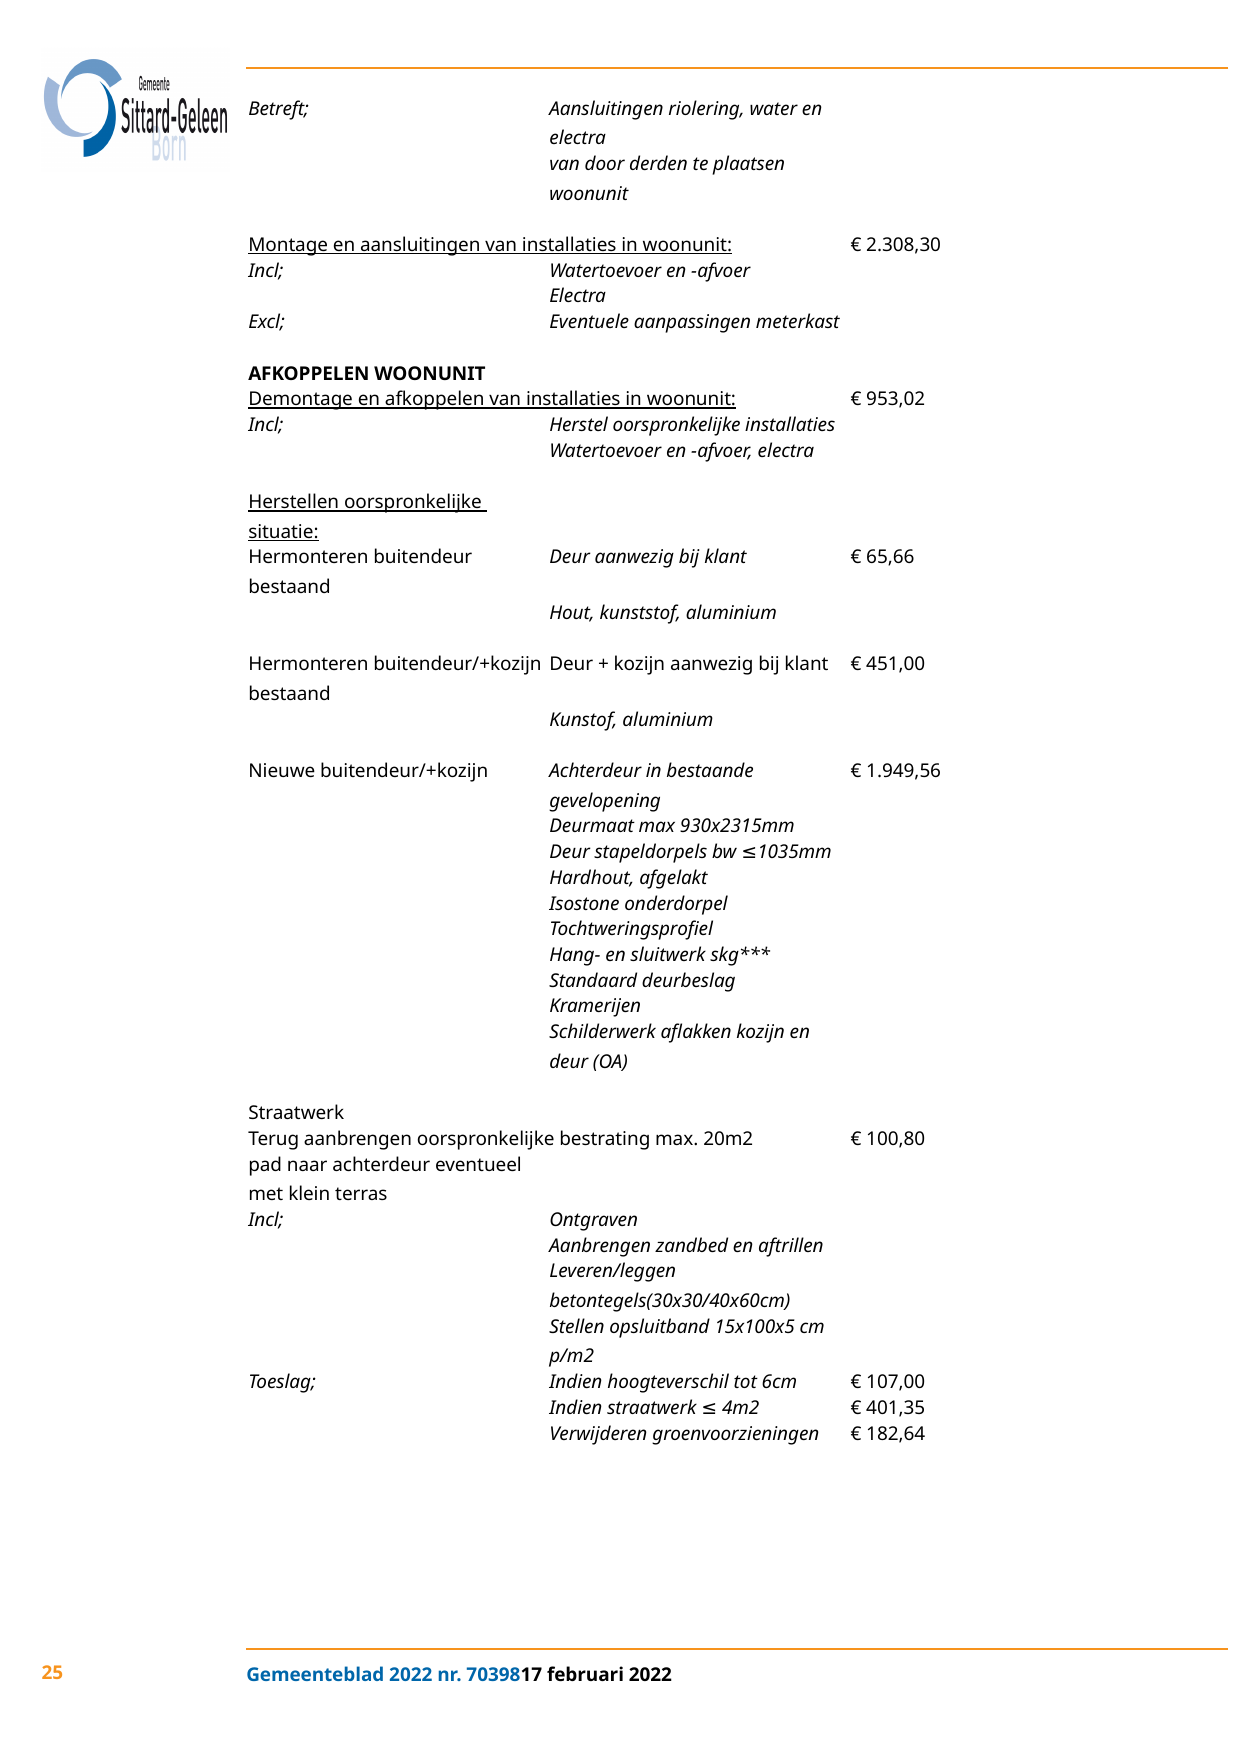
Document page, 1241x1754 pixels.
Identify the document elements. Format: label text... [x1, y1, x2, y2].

table_cell € 1.949,56 [850, 757, 1152, 813]
table_cell Deur + kozijn aanwezig bij klant [549, 651, 850, 706]
table_cell [248, 890, 549, 916]
table_cell [850, 1019, 1152, 1074]
table_cell € 107,00 [850, 1368, 1152, 1394]
table_cell [850, 308, 1152, 334]
table_cell [248, 838, 549, 864]
table_cell Terug aanbrengen oorspronkelijke bestrating max. 20m2 [248, 1125, 850, 1151]
table_cell [248, 150, 549, 205]
table_cell Watertoevoer en -afvoer [549, 257, 850, 283]
table_cell [248, 941, 549, 967]
table_cell [248, 334, 549, 360]
table_cell € 100,80 [850, 1125, 1152, 1151]
table_cell [850, 890, 1152, 916]
table_cell [850, 706, 1152, 732]
table_cell [549, 205, 850, 231]
table_cell [850, 967, 1152, 993]
table_cell [549, 1151, 850, 1206]
table_cell [248, 283, 549, 308]
table_cell [549, 489, 850, 544]
table_cell € 401,35 [850, 1394, 1152, 1420]
table_cell [850, 993, 1152, 1018]
table_cell [850, 334, 1152, 360]
table_cell [248, 599, 549, 625]
table_cell [850, 1313, 1152, 1368]
table_cell Standaard deurbeslag [549, 967, 850, 993]
table_cell [549, 360, 850, 386]
table_cell [248, 916, 549, 941]
table_cell [850, 813, 1152, 838]
table_cell Toeslag; [248, 1368, 549, 1394]
table_cell Stellen opsluitband 15x100x5 cm p/m2 [549, 1313, 850, 1368]
table_cell Kramerijen [549, 993, 850, 1018]
table_cell [248, 1313, 549, 1368]
table_cell Schilderwerk aflakken kozijn en deur (OA) [549, 1019, 850, 1074]
table_cell Montage en aansluitingen van installaties in woonunit: [248, 231, 850, 257]
table_cell Nieuwe buitendeur/+kozijn [248, 757, 549, 813]
table_cell [248, 813, 549, 838]
table_cell [850, 599, 1152, 625]
table_cell [850, 150, 1152, 205]
table_cell [850, 283, 1152, 308]
table_cell Watertoevoer en -afvoer, electra [549, 437, 850, 463]
table_cell Hardhout, afgelakt [549, 864, 850, 890]
table_cell [549, 334, 850, 360]
table_cell Electra [549, 283, 850, 308]
table_cell [248, 625, 549, 651]
table_cell Deur aanwezig bij klant [549, 544, 850, 599]
table_cell Incl; [248, 1206, 549, 1232]
table_cell AFKOPPELEN WOONUNIT [248, 360, 549, 386]
table_cell Eventuele aanpassingen meterkast [549, 308, 850, 334]
table_cell [248, 1394, 549, 1420]
table_cell Herstellen oorspronkelijke situatie: [248, 489, 549, 544]
table_cell Aansluitingen riolering, water en electra [549, 95, 850, 150]
table_cell Achterdeur in bestaande gevelopening [549, 757, 850, 813]
table_cell [850, 625, 1152, 651]
table_cell [850, 1258, 1152, 1313]
table_cell Herstel oorspronkelijke installaties [549, 411, 850, 437]
table_cell € 65,66 [850, 544, 1152, 599]
table_cell [850, 916, 1152, 941]
table_cell [248, 1258, 549, 1313]
table_cell € 2.308,30 [850, 231, 1152, 257]
table_cell [850, 437, 1152, 463]
table_cell [850, 95, 1152, 150]
table_cell [850, 1151, 1152, 1206]
table_cell Hang- en sluitwerk skg*** [549, 941, 850, 967]
table_cell [248, 463, 549, 488]
table_cell € 451,00 [850, 651, 1152, 706]
table_cell [549, 1100, 850, 1125]
table_cell [248, 205, 549, 231]
table_cell [850, 463, 1152, 488]
table_cell [248, 1074, 549, 1099]
table_cell [248, 1232, 549, 1258]
table_cell Indien straatwerk ≤ 4m2 [549, 1394, 850, 1420]
table_cell [248, 1446, 549, 1471]
table_cell Kunstof, aluminium [549, 706, 850, 732]
table_cell [850, 732, 1152, 757]
table_cell Indien hoogteverschil tot 6cm [549, 1368, 850, 1394]
table_cell [850, 838, 1152, 864]
table_cell Betreft; [248, 95, 549, 150]
table_cell pad naar achterdeur eventueel met klein terras [248, 1151, 549, 1206]
table_cell Aanbrengen zandbed en aftrillen [549, 1232, 850, 1258]
table_cell [248, 706, 549, 732]
table_cell [549, 1074, 850, 1099]
table_cell [248, 1019, 549, 1074]
table_cell [549, 732, 850, 757]
table_cell Hermonteren buitendeur bestaand [248, 544, 549, 599]
table_cell [850, 257, 1152, 283]
table_cell [248, 864, 549, 890]
table_cell € 953,02 [850, 386, 1152, 411]
table_cell [850, 941, 1152, 967]
table_cell [248, 1420, 549, 1446]
table_cell Deur stapeldorpels bw ≤1035mm [549, 838, 850, 864]
table_cell [549, 625, 850, 651]
table_cell [850, 489, 1152, 544]
table_cell [850, 864, 1152, 890]
table_cell Straatwerk [248, 1100, 549, 1125]
table_cell Hermonteren buitendeur/+kozijn bestaand [248, 651, 549, 706]
table_cell [850, 1446, 1152, 1471]
table_cell Isostone onderdorpel [549, 890, 850, 916]
table_cell [850, 1074, 1152, 1099]
table_cell [850, 360, 1152, 386]
table_cell [850, 1206, 1152, 1232]
table_cell [248, 437, 549, 463]
table_cell Deurmaat max 930x2315mm [549, 813, 850, 838]
table_cell Demontage en afkoppelen van installaties in woonunit: [248, 386, 850, 411]
table_cell van door derden te plaatsen woonunit [549, 150, 850, 205]
table_cell [549, 463, 850, 488]
table_cell Ontgraven [549, 1206, 850, 1232]
table_cell Verwijderen groenvoorzieningen [549, 1420, 850, 1446]
table_cell Incl; [248, 257, 549, 283]
table_cell [248, 967, 549, 993]
table_cell Tochtweringsprofiel [549, 916, 850, 941]
table_cell € 182,64 [850, 1420, 1152, 1446]
table_cell Leveren/leggen betontegels(30x30/40x60cm) [549, 1258, 850, 1313]
table_cell [850, 1100, 1152, 1125]
picture [41, 47, 231, 172]
table_cell Excl; [248, 308, 549, 334]
table_cell [850, 205, 1152, 231]
table_cell [850, 1232, 1152, 1258]
table_cell Incl; [248, 411, 549, 437]
table_cell [248, 993, 549, 1018]
table_cell [850, 411, 1152, 437]
table_cell [248, 732, 549, 757]
table_cell Hout, kunststof, aluminium [549, 599, 850, 625]
table_cell [549, 1446, 850, 1471]
